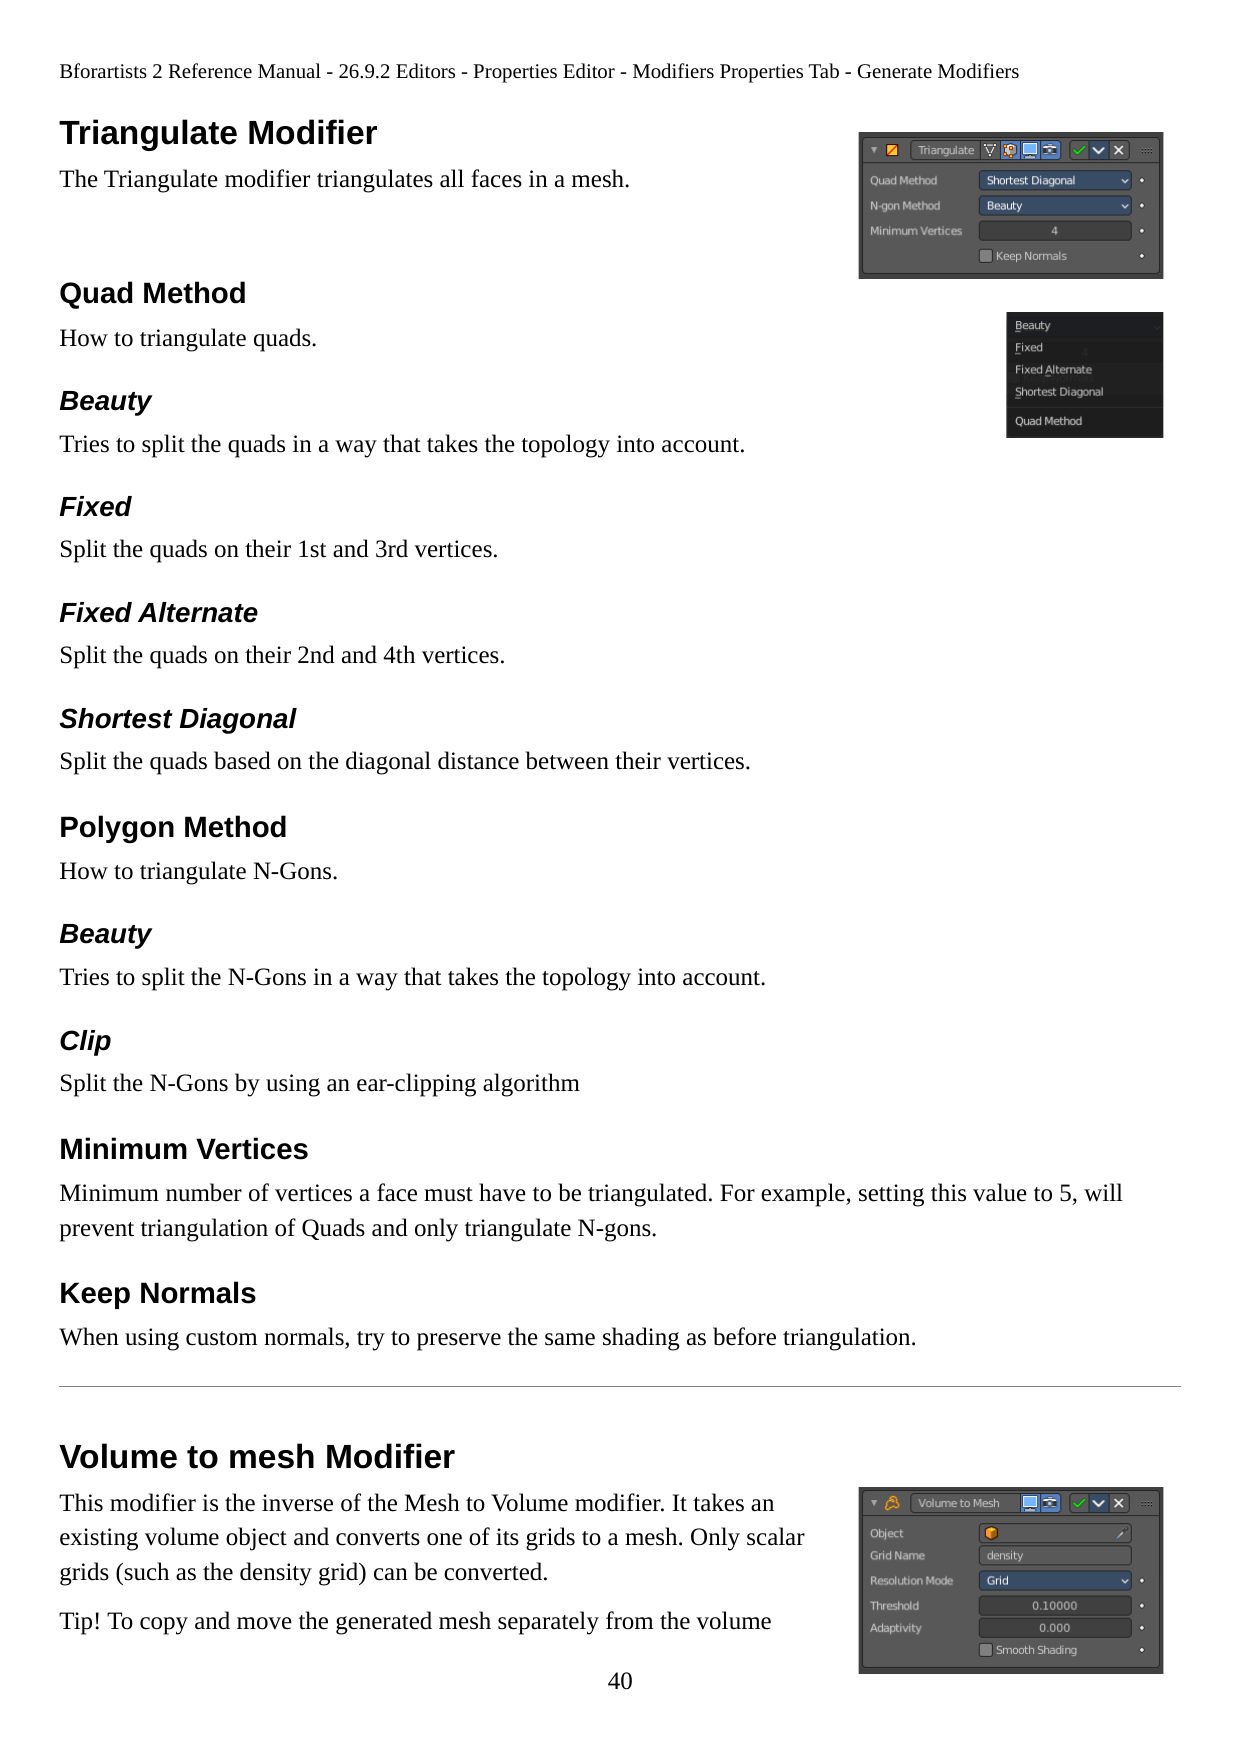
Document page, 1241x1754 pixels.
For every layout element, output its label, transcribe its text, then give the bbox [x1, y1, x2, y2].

subtitle Volume to mesh Modifier [59, 1437, 1181, 1475]
text Split the quads based on the diagonal distance between their vertices. [59, 746, 1181, 775]
text Tip! To copy and move the generated mesh separately from the volume [59, 1606, 858, 1634]
text Tries to split the N-Gons in a way that takes the topology into account. [59, 962, 1181, 991]
subtitle Polygon Method [59, 810, 1181, 844]
picture [1006, 312, 1164, 438]
subtitle Quad Method [59, 276, 1181, 310]
subtitle Beauty [59, 384, 1006, 416]
subtitle Keep Normals [59, 1276, 1181, 1310]
text Split the quads on their 1st and 3rd vertices. [59, 534, 1181, 563]
text Minimum number of vertices a face must have to be triangulated. For example, setting this value to 5, will prevent triangulation of Quads and only triangulate N-gons. [59, 1178, 1181, 1241]
text Split the N-Gons by using an ear-clipping algorithm [59, 1068, 1181, 1097]
text When using custom normals, try to preserve the same shading as before triangulation. [59, 1322, 1181, 1351]
text How to triangulate N-Gons. [59, 856, 1181, 885]
text The Triangulate modifier triangulates all faces in a mesh. [59, 164, 858, 192]
subtitle Minimum Vertices [59, 1132, 1181, 1166]
subtitle Fixed [59, 490, 1181, 522]
picture [858, 1487, 1164, 1674]
subtitle Triangulate Modifier [59, 113, 1181, 151]
subtitle Shortest Diagonal [59, 702, 1181, 734]
text How to triangulate quads. [59, 323, 1006, 351]
picture [858, 132, 1164, 279]
text Tries to split the quads in a way that takes the topology into account. [59, 429, 1181, 457]
subtitle Fixed Alternate [59, 596, 1181, 628]
text This modifier is the inverse of the Mesh to Volume modifier. It takes an existing volume object and converts one of its grids to a mesh. Only scalar grids (such as the density grid) can be converted. [59, 1488, 858, 1585]
subtitle Beauty [59, 918, 1181, 950]
subtitle [1164, 384, 1181, 416]
subtitle Clip [59, 1024, 1181, 1056]
text Split the quads on their 2nd and 4th vertices. [59, 641, 1181, 669]
